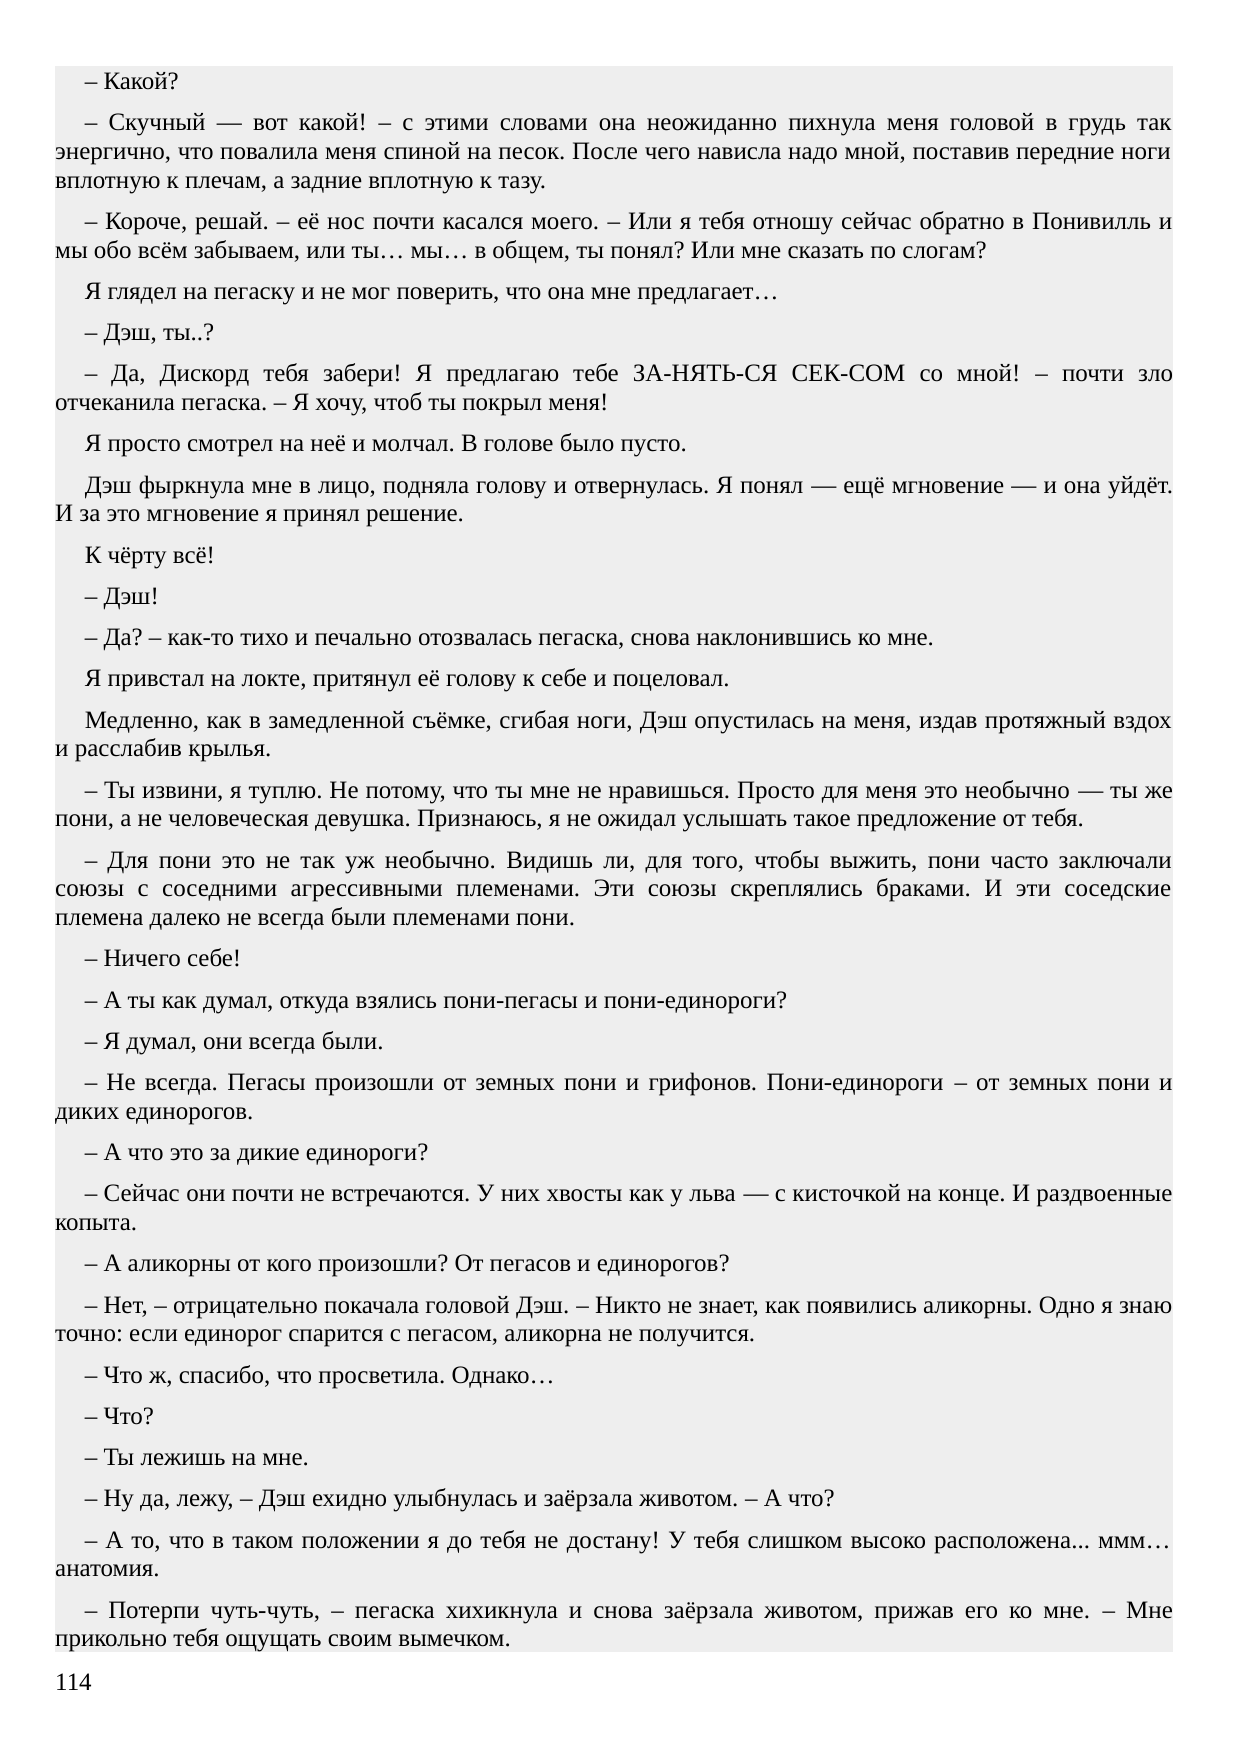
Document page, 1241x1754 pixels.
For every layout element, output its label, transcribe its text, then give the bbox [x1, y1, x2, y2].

text Я просто смотрел на неё и молчал. В голове было пусто. [55, 428, 1173, 457]
text – Сейчас они почти не встречаются. У них хвосты как у льва — с кисточкой на конце. И раздвоенные копыта. [55, 1178, 1173, 1236]
text Медленно, как в замедленной съёмке, сгибая ноги, Дэш опустилась на меня, издав протяжный вздох и расслабив крылья. [55, 705, 1173, 762]
text – Ты лежишь на мне. [55, 1442, 1173, 1471]
text – Какой? [55, 66, 1173, 95]
text – Не всегда. Пегасы произошли от земных пони и грифонов. Пони-единороги – от земных пони и диких единорогов. [55, 1067, 1173, 1125]
text – Да, Дискорд тебя забери! Я предлагаю тебе ЗА-НЯТЬ-СЯ СЕК-СОМ со мной! – почти зло отчеканила пегаска. – Я хочу, чтоб ты покрыл меня! [55, 358, 1173, 416]
text К чёрту всё! [55, 540, 1173, 568]
text – А то, что в таком положении я до тебя не достану! У тебя слишком высоко расположена... ммм… анатомия. [55, 1525, 1173, 1582]
text – Я думал, они всегда были. [55, 1026, 1173, 1055]
text Я привстал на локте, притянул её голову к себе и поцеловал. [55, 663, 1173, 692]
text – Потерпи чуть-чуть, – пегаска хихикнула и снова заёрзала животом, прижав его ко мне. – Мне прикольно тебя ощущать своим вымечком. [55, 1595, 1173, 1652]
text – Короче, решай. – её нос почти касался моего. – Или я тебя отношу сейчас обратно в Понивилль и мы обо всём забываем, или ты… мы… в общем, ты понял? Или мне сказать по слогам? [55, 206, 1173, 263]
text – Для пони это не так уж необычно. Видишь ли, для того, чтобы выжить, пони часто заключали союзы с соседними агрессивными племенами. Эти союзы скреплялись браками. И эти соседские племена далеко не всегда были племенами пони. [55, 845, 1173, 931]
text Дэш фыркнула мне в лицо, подняла голову и отвернулась. Я понял — ещё мгновение — и она уйдёт. И за это мгновение я принял решение. [55, 470, 1173, 527]
text – А аликорны от кого произошли? От пегасов и единорогов? [55, 1248, 1173, 1277]
text – Что? [55, 1401, 1173, 1430]
text – Ничего себе! [55, 943, 1173, 972]
text – Что ж, спасибо, что просветила. Однако… [55, 1360, 1173, 1388]
text – Скучный — вот какой! – с этими словами она неожиданно пихнула меня головой в грудь так энергично, что повалила меня спиной на песок. После чего нависла надо мной, поставив передние ноги вплотную к плечам, а задние вплотную к тазу. [55, 107, 1173, 193]
text – Ты извини, я туплю. Не потому, что ты мне не нравишься. Просто для меня это необычно — ты же пони, а не человеческая девушка. Признаюсь, я не ожидал услышать такое предложение от тебя. [55, 775, 1173, 832]
text Я глядел на пегаску и не мог поверить, что она мне предлагает… [55, 276, 1173, 305]
text – Дэш! [55, 581, 1173, 610]
text – А ты как думал, откуда взялись пони-пегасы и пони-единороги? [55, 985, 1173, 1013]
text – А что это за дикие единороги? [55, 1137, 1173, 1166]
text – Ну да, лежу, – Дэш ехидно улыбнулась и заёрзала животом. – А что? [55, 1483, 1173, 1512]
text – Дэш, ты..? [55, 317, 1173, 346]
text – Нет, – отрицательно покачала головой Дэш. – Никто не знает, как появились аликорны. Одно я знаю точно: если единорог спарится с пегасом, аликорна не получится. [55, 1290, 1173, 1347]
text – Да? – как-то тихо и печально отозвалась пегаска, снова наклонившись ко мне. [55, 622, 1173, 651]
